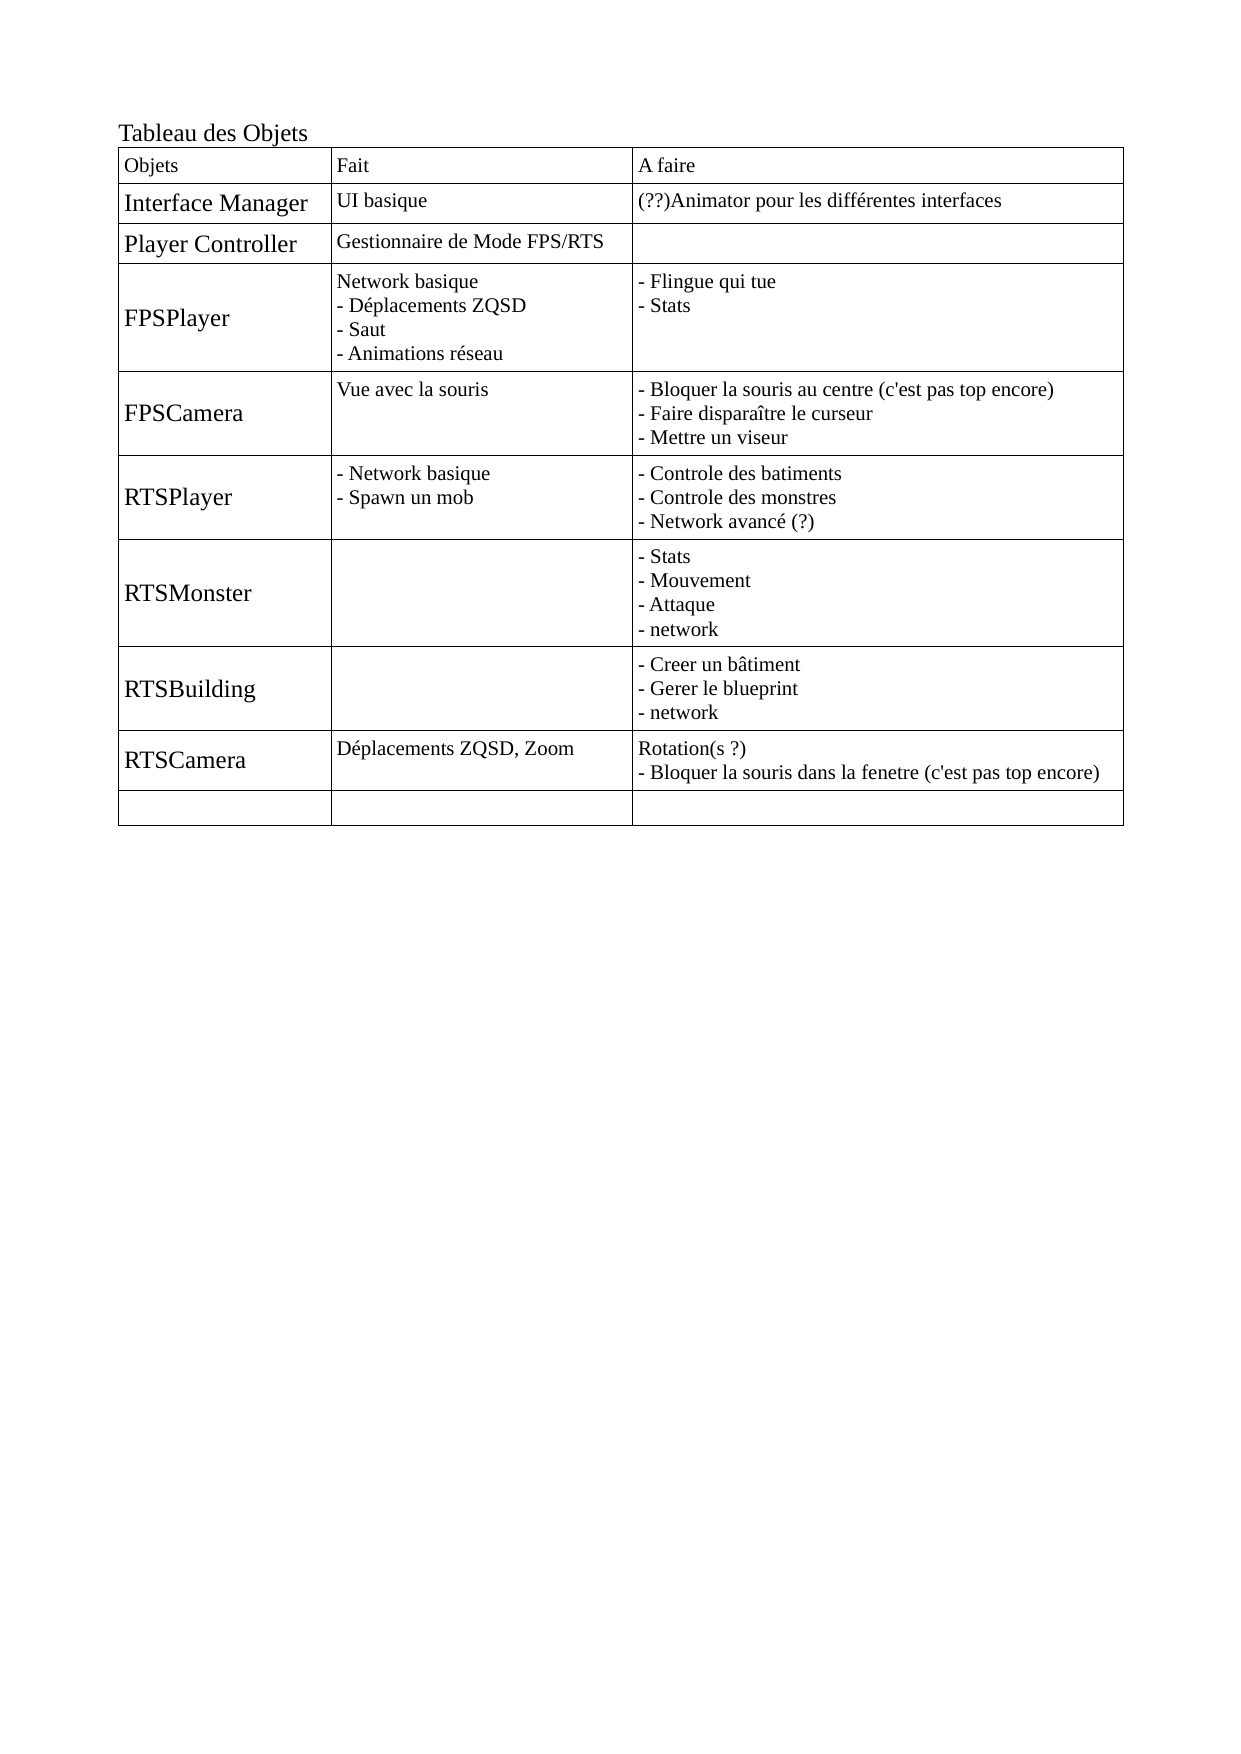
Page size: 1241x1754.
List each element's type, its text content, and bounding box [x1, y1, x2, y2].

table_cell - Bloquer la souris au centre (c'est pas top encore) - Faire disparaître le curseur - Mettre un viseur [633, 372, 1123, 455]
table_cell RTSBuilding [119, 647, 331, 730]
table_cell Interface Manager [119, 184, 331, 223]
table_cell - Stats - Mouvement - Attaque - network [633, 540, 1123, 646]
table_cell - Flingue qui tue - Stats [633, 264, 1123, 371]
table_cell (??)Animator pour les différentes interfaces [633, 184, 1123, 223]
table_cell FPSPlayer [119, 264, 331, 371]
table_cell - Network basique - Spawn un mob [332, 456, 632, 538]
table_cell Vue avec la souris [332, 372, 632, 455]
table_header A faire [633, 148, 1123, 182]
table_cell Gestionnaire de Mode FPS/RTS [332, 224, 632, 263]
table_cell Déplacements ZQSD, Zoom [332, 731, 632, 790]
text Tableau des Objets [118, 118, 1122, 147]
table_cell [633, 791, 1123, 825]
table_cell [332, 791, 632, 825]
table_cell [332, 540, 632, 646]
table_cell RTSMonster [119, 540, 331, 646]
table_cell UI basique [332, 184, 632, 223]
table_cell [633, 224, 1123, 263]
table_cell [332, 647, 632, 730]
table_cell RTSCamera [119, 731, 331, 790]
table_cell Rotation(s ?) - Bloquer la souris dans la fenetre (c'est pas top encore) [633, 731, 1123, 790]
table_header Objets [119, 148, 331, 182]
table_cell Player Controller [119, 224, 331, 263]
table_cell RTSPlayer [119, 456, 331, 538]
table_cell - Creer un bâtiment - Gerer le blueprint - network [633, 647, 1123, 730]
table_cell - Controle des batiments - Controle des monstres - Network avancé (?) [633, 456, 1123, 538]
table_cell [119, 791, 331, 825]
table_header Fait [332, 148, 632, 182]
table_cell FPSCamera [119, 372, 331, 455]
table_cell Network basique - Déplacements ZQSD - Saut - Animations réseau [332, 264, 632, 371]
